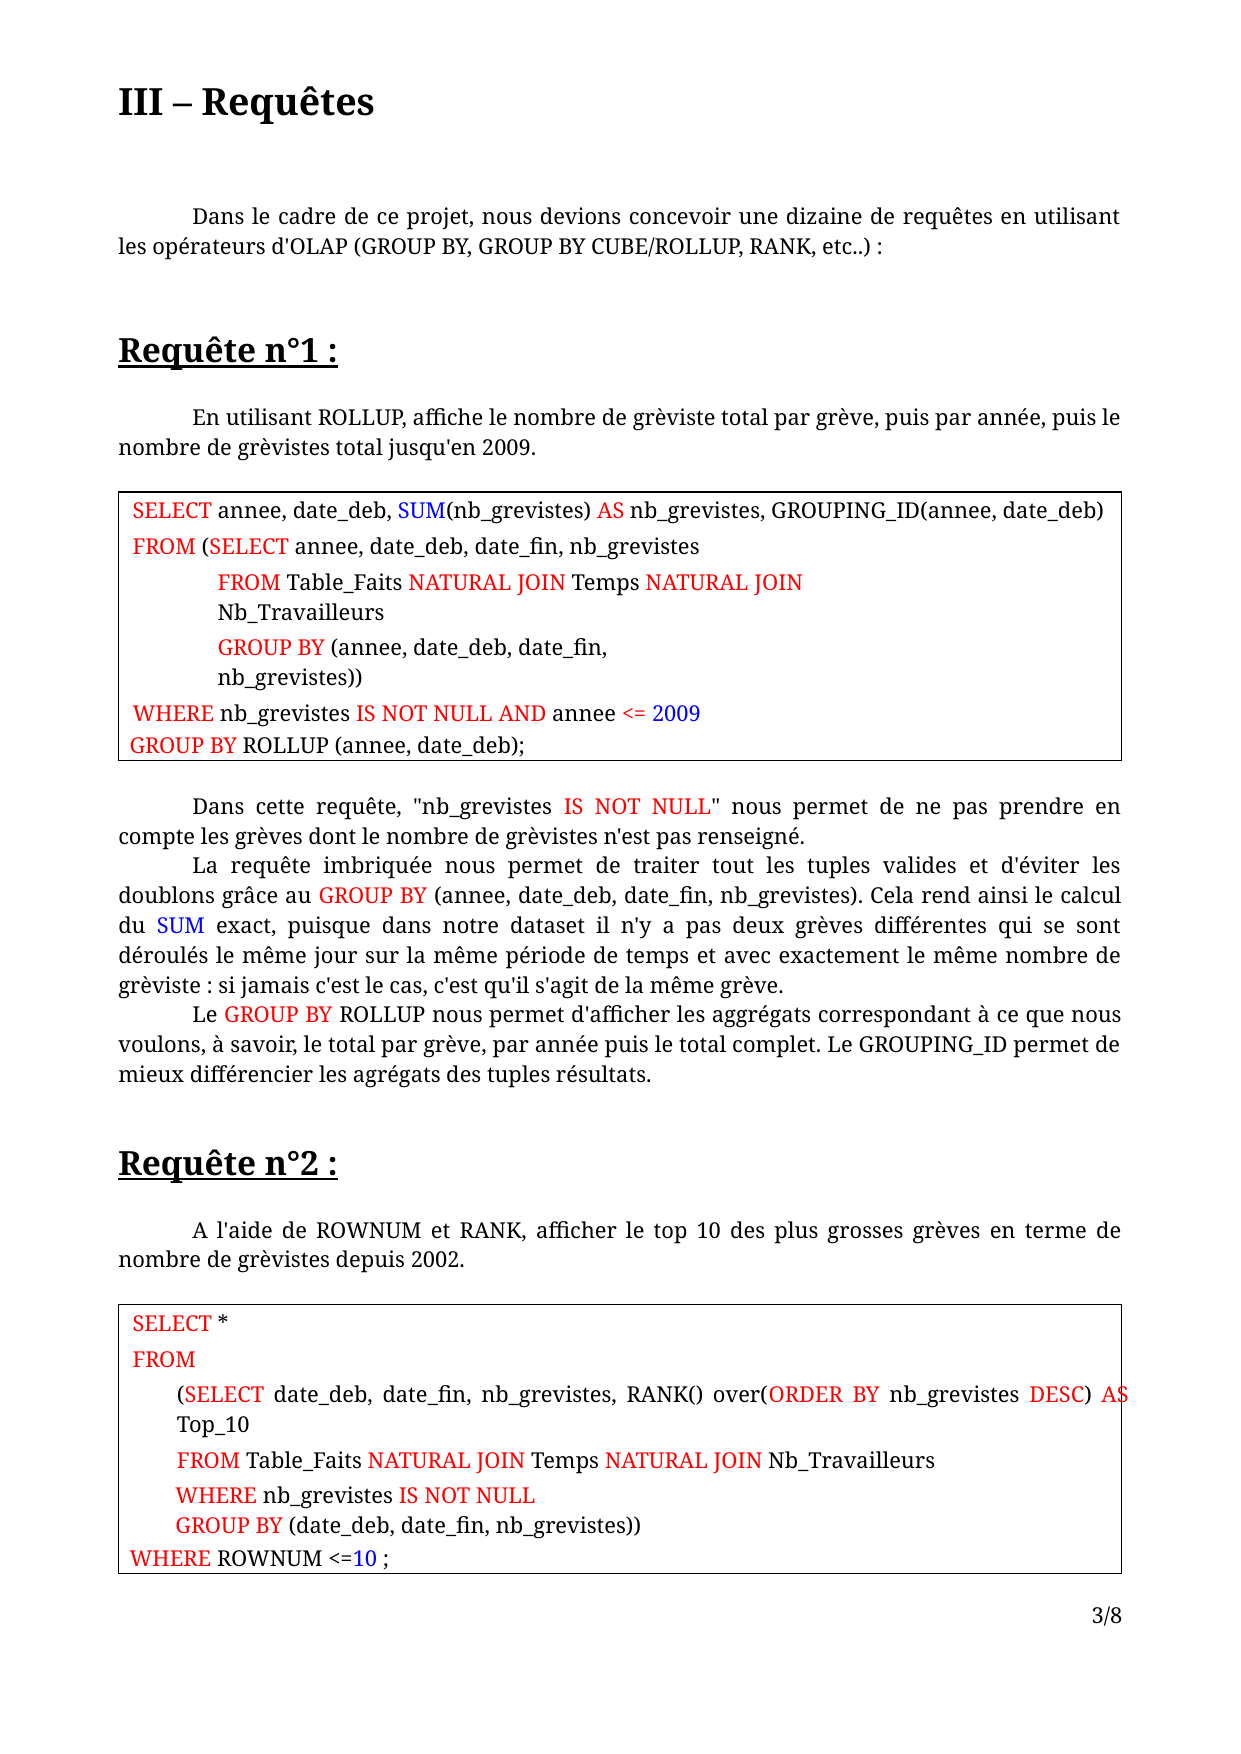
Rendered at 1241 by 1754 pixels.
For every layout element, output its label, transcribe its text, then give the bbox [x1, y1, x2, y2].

table_header FROM Table_Faits NATURAL JOIN Temps NATURAL JOIN Nb_Travailleurs [214, 564, 941, 629]
table_header FROM [129, 1341, 223, 1376]
subtitle Requête n°2 : [118, 1139, 1122, 1185]
text Dans cette requête, "nb_grevistes IS NOT NULL" nous permet de ne pas prendre en compte les grèves dont le nombre de grèvistes n'est pas renseigné. [118, 791, 1122, 850]
table_header WHERE nb_grevistes IS NOT NULL GROUP BY (date_deb, date_fin, nb_grevistes)) [172, 1477, 652, 1543]
text En utilisant ROLLUP, affiche le nombre de grèviste total par grève, puis par année, puis le nombre de grèvistes total jusqu'en 2009. [118, 402, 1122, 462]
table_header FROM Table_Faits NATURAL JOIN Temps NATURAL JOIN Nb_Travailleurs [174, 1442, 1050, 1477]
text La requête imbriquée nous permet de traiter tout les tuples valides et d'éviter les doublons grâce au GROUP BY (annee, date_deb, date_fin, nb_grevistes). Cela rend ainsi le calcul du SUM exact, puisque dans notre dataset il n'y a pas deux grèves différentes qui se sont déroulés le même jour sur la même période de temps et avec exactement le même nombre de grèviste : si jamais c'est le cas, c'est qu'il s'agit de la même grève. [118, 850, 1122, 999]
text Dans le cadre de ce projet, nous devions concevoir une dizaine de requêtes en utilisant les opérateurs d'OLAP (GROUP BY, GROUP BY CUBE/ROLLUP, RANK, etc..) : [118, 201, 1122, 261]
subtitle Requête n°1 : [118, 281, 1122, 372]
text Le GROUP BY ROLLUP nous permet d'afficher les aggrégats correspondant à ce que nous voulons, à savoir, le total par grève, par année puis le total complet. Le GROUPING_ID permet de mieux différencier les agrégats des tuples résultats. [118, 999, 1122, 1089]
table_header GROUP BY ROLLUP (annee, date_deb); [119, 493, 1121, 760]
table_header SELECT annee, date_deb, SUM(nb_grevistes) AS nb_grevistes, GROUPING_ID(annee, date_deb) [129, 493, 1121, 528]
table_header FROM (SELECT annee, date_deb, date_fin, nb_grevistes [129, 528, 718, 564]
table_header WHERE nb_grevistes IS NOT NULL AND annee <= 2009 [129, 695, 736, 730]
table_header WHERE ROWNUM <=10 ; [119, 1305, 1121, 1572]
table_header SELECT * [129, 1305, 256, 1341]
subtitle III – Requêtes [118, 75, 1122, 126]
table_header (SELECT date_deb, date_fin, nb_grevistes, RANK() over(ORDER BY nb_grevistes DESC) AS Top_10 [174, 1376, 1121, 1442]
table_header GROUP BY (annee, date_deb, date_fin, nb_grevistes)) [214, 629, 691, 694]
text A l'aide de ROWNUM et RANK, afficher le top 10 des plus grosses grèves en terme de nombre de grèvistes depuis 2002. [118, 1214, 1122, 1274]
